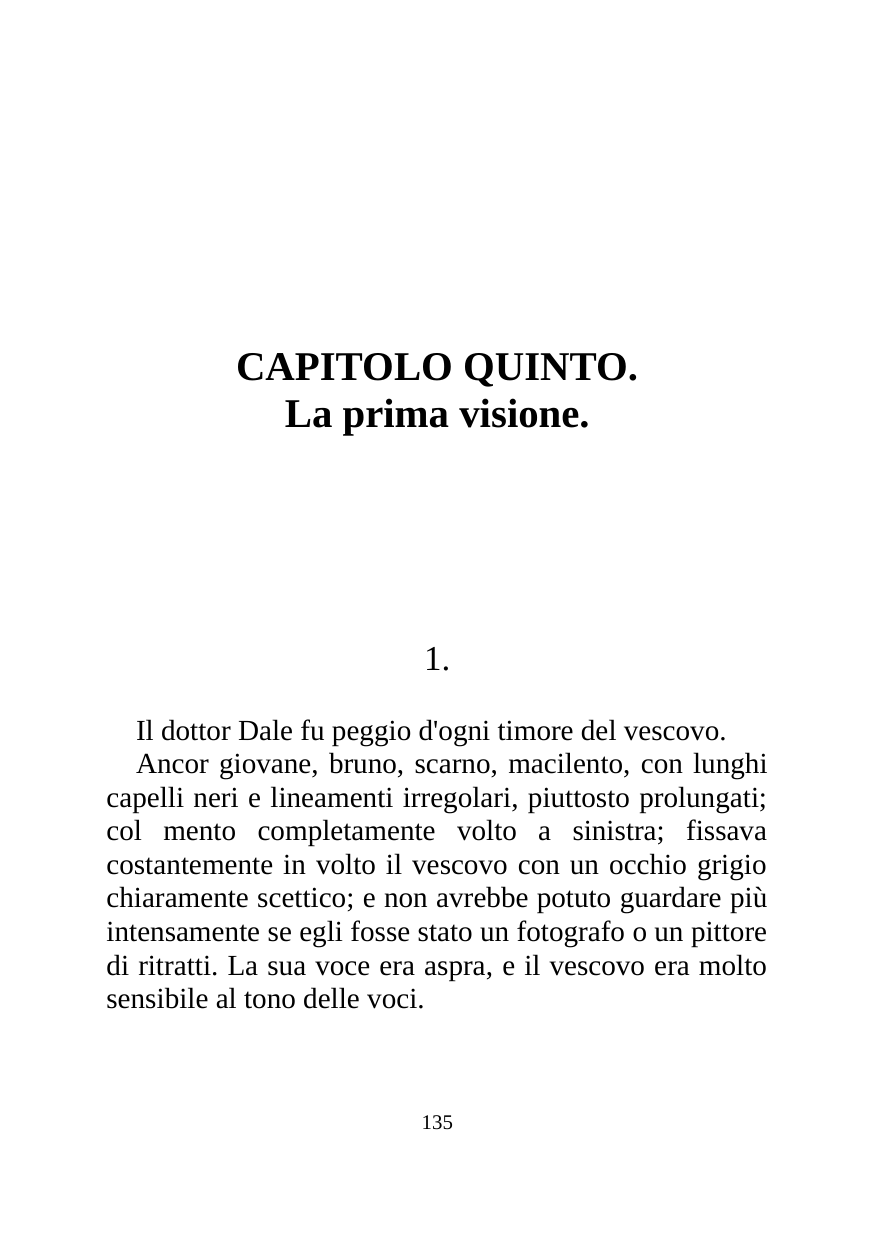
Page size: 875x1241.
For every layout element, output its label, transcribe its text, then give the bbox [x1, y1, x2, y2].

subtitle 1. [106, 637, 768, 677]
subtitle CAPITOLO QUINTO. La prima visione. [106, 342, 768, 436]
text Il dottor Dale fu peggio d'ogni timore del vescovo. [106, 713, 768, 746]
text Ancor giovane, bruno, scarno, macilento, con lunghi capelli neri e lineamenti irregolari, piuttosto prolungati; col mento completamente volto a sinistra; fissava costantemente in volto il vescovo con un occhio grigio chiaramente scettico; e non avrebbe potuto guardare più intensamente se egli fosse stato un fotografo o un pittore di ritratti. La sua voce era aspra, e il vescovo era molto sensibile al tono delle voci. [106, 746, 768, 1015]
